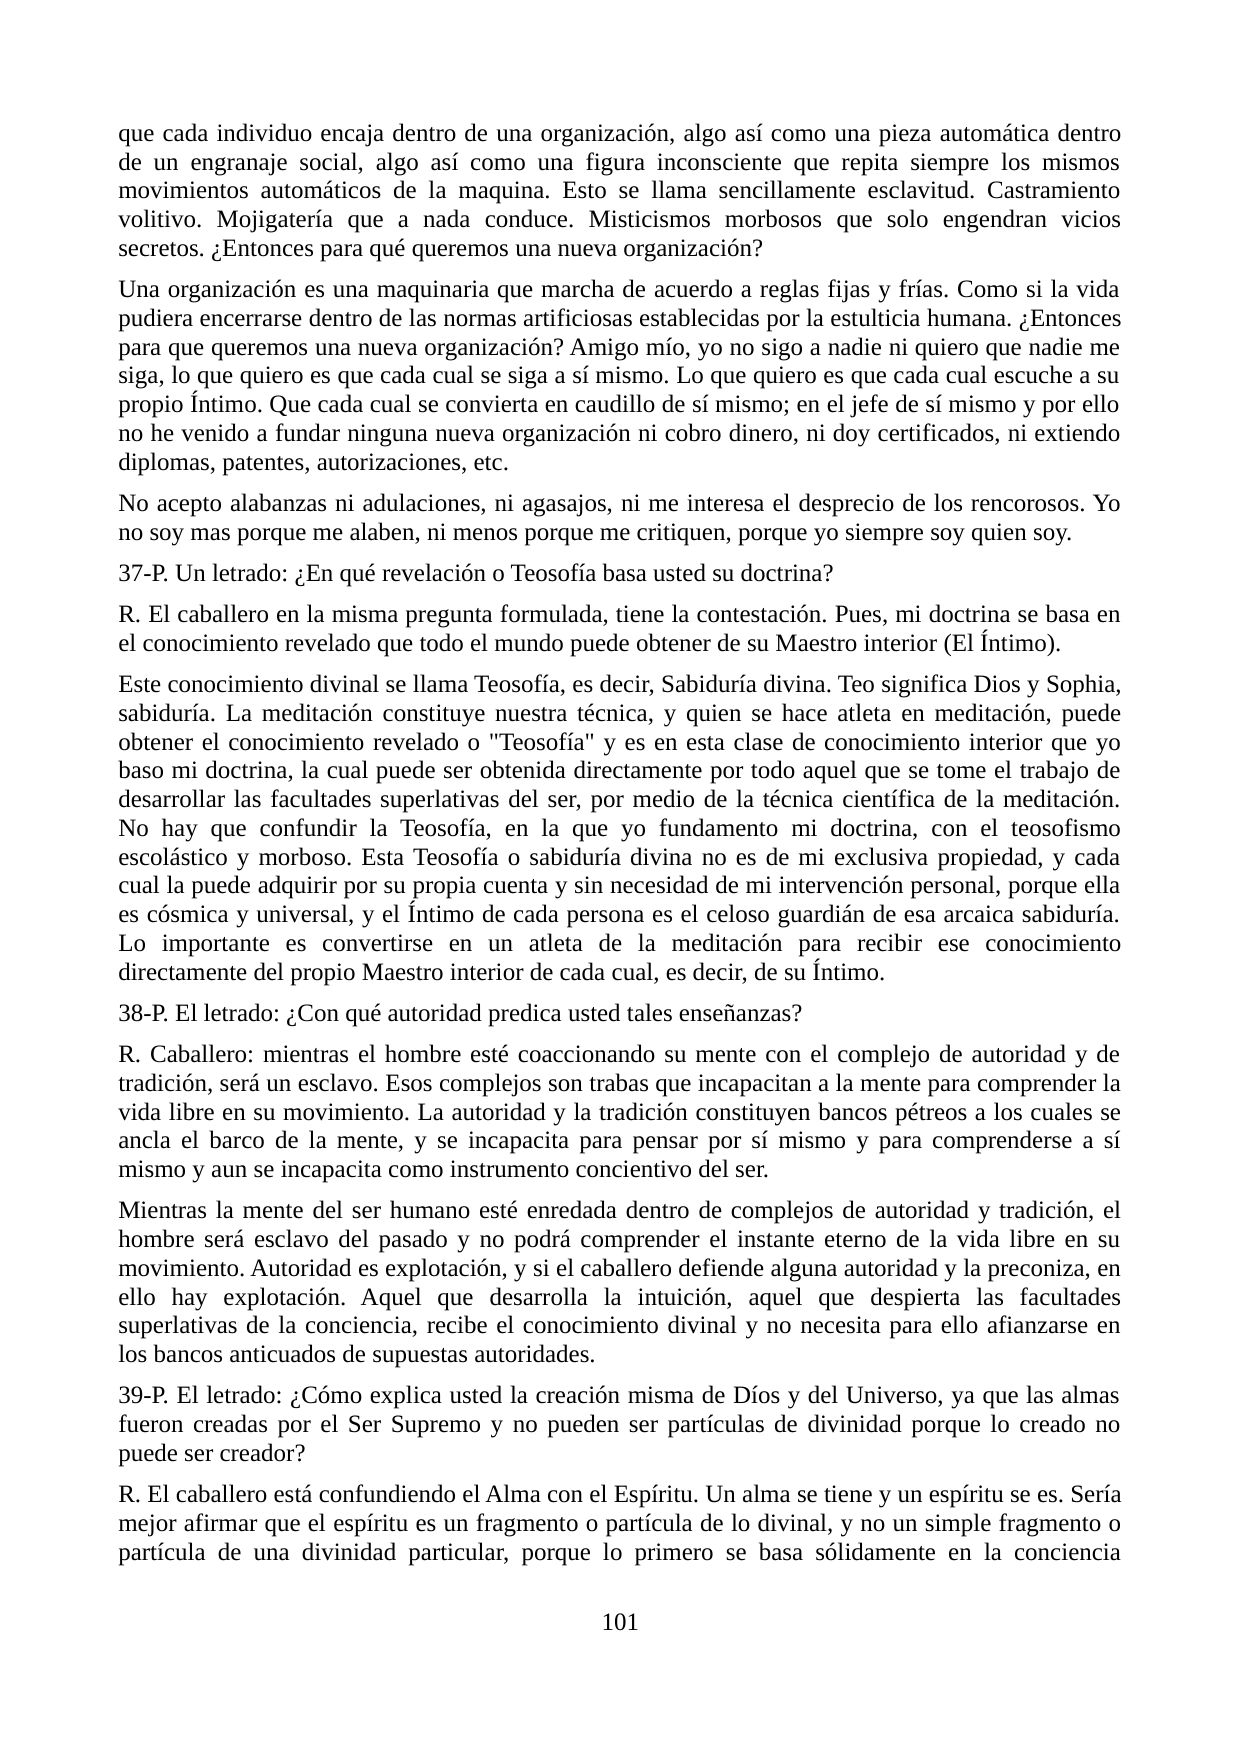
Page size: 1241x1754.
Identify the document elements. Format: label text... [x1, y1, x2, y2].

text R. Caballero: mientras el hombre esté coaccionando su mente con el complejo de autoridad y de tradición, será un esclavo. Esos complejos son trabas que incapacitan a la mente para comprender la vida libre en su movimiento. La autoridad y la tradición constituyen bancos pétreos a los cuales se ancla el barco de la mente, y se incapacita para pensar por sí mismo y para comprenderse a sí mismo y aun se incapacita como instrumento concientivo del ser. [118, 1039, 1122, 1183]
text R. El caballero en la misma pregunta formulada, tiene la contestación. Pues, mi doctrina se basa en el conocimiento revelado que todo el mundo puede obtener de su Maestro interior (El Íntimo). [118, 599, 1122, 657]
text que cada individuo encaja dentro de una organización, algo así como una pieza automática dentro de un engranaje social, algo así como una figura inconsciente que repita siempre los mismos movimientos automáticos de la maquina. Esto se llama sencillamente esclavitud. Castramiento volitivo. Mojigatería que a nada conduce. Misticismos morbosos que solo engendran vicios secretos. ¿Entonces para qué queremos una nueva organización? [118, 118, 1122, 262]
text Una organización es una maquinaria que marcha de acuerdo a reglas fijas y frías. Como si la vida pudiera encerrarse dentro de las normas artificiosas establecidas por la estulticia humana. ¿Entonces para que queremos una nueva organización? Amigo mío, yo no sigo a nadie ni quiero que nadie me siga, lo que quiero es que cada cual se siga a sí mismo. Lo que quiero es que cada cual escuche a su propio Íntimo. Que cada cual se convierta en caudillo de sí mismo; en el jefe de sí mismo y por ello no he venido a fundar ninguna nueva organización ni cobro dinero, ni doy certificados, ni extiendo diplomas, patentes, autorizaciones, etc. [118, 274, 1122, 476]
text Este conocimiento divinal se llama Teosofía, es decir, Sabiduría divina. Teo significa Dios y Sophia, sabiduría. La meditación constituye nuestra técnica, y quien se hace atleta en meditación, puede obtener el conocimiento revelado o "Teosofía" y es en esta clase de conocimiento interior que yo baso mi doctrina, la cual puede ser obtenida directamente por todo aquel que se tome el trabajo de desarrollar las facultades superlativas del ser, por medio de la técnica científica de la meditación. No hay que confundir la Teosofía, en la que yo fundamento mi doctrina, con el teosofismo escolástico y morboso. Esta Teosofía o sabiduría divina no es de mi exclusiva propiedad, y cada cual la puede adquirir por su propia cuenta y sin necesidad de mi intervención personal, porque ella es cósmica y universal, y el Íntimo de cada persona es el celoso guardián de esa arcaica sabiduría. Lo importante es convertirse en un atleta de la meditación para recibir ese conocimiento directamente del propio Maestro interior de cada cual, es decir, de su Íntimo. [118, 669, 1122, 986]
text No acepto alabanzas ni adulaciones, ni agasajos, ni me interesa el desprecio de los rencorosos. Yo no soy mas porque me alaben, ni menos porque me critiquen, porque yo siempre soy quien soy. [118, 488, 1122, 546]
text 37-P. Un letrado: ¿En qué revelación o Teosofía basa usted su doctrina? [118, 558, 1122, 587]
text 38-P. El letrado: ¿Con qué autoridad predica usted tales enseñanzas? [118, 998, 1122, 1027]
text R. El caballero está confundiendo el Alma con el Espíritu. Un alma se tiene y un espíritu se es. Sería mejor afirmar que el espíritu es un fragmento o partícula de lo divinal, y no un simple fragmento o partícula de una divinidad particular, porque lo primero se basa sólidamente en la conciencia [118, 1479, 1122, 1566]
text Mientras la mente del ser humano esté enredada dentro de complejos de autoridad y tradición, el hombre será esclavo del pasado y no podrá comprender el instante eterno de la vida libre en su movimiento. Autoridad es explotación, y si el caballero defiende alguna autoridad y la preconiza, en ello hay explotación. Aquel que desarrolla la intuición, aquel que despierta las facultades superlativas de la conciencia, recibe el conocimiento divinal y no necesita para ello afianzarse en los bancos anticuados de supuestas autoridades. [118, 1196, 1122, 1368]
text 39-P. El letrado: ¿Cómo explica usted la creación misma de Díos y del Universo, ya que las almas fueron creadas por el Ser Supremo y no pueden ser partículas de divinidad porque lo creado no puede ser creador? [118, 1381, 1122, 1467]
